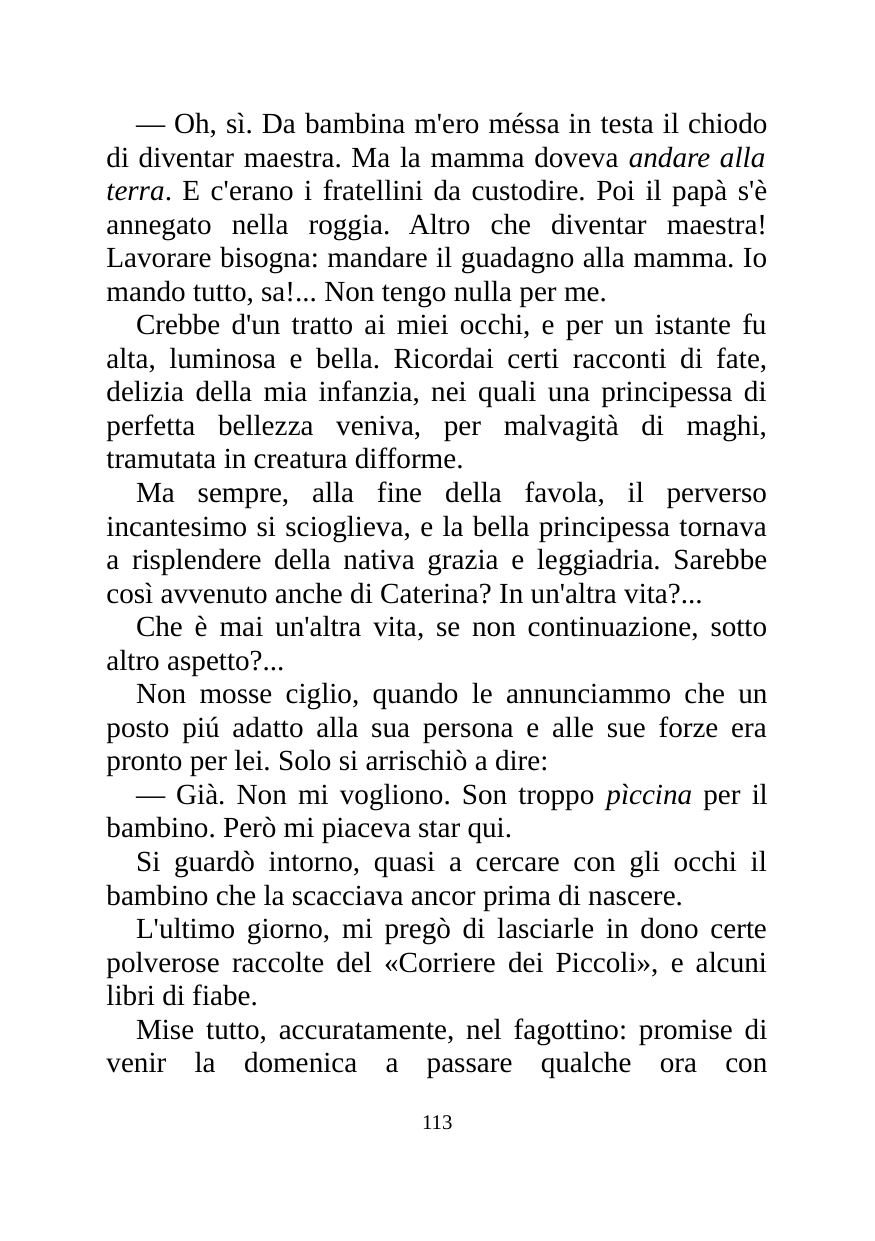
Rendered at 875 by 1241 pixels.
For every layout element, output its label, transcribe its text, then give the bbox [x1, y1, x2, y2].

text Che è mai un'altra vita, se non continuazione, sotto altro aspetto?... [106, 609, 768, 676]
text Crebbe d'un tratto ai miei occhi, e per un istante fu alta, luminosa e bella. Ricordai certi racconti di fate, delizia della mia infanzia, nei quali una principessa di perfetta bellezza veniva, per malvagità di maghi, tramutata in creatura difforme. [106, 307, 768, 475]
text Si guardò intorno, quasi a cercare con gli occhi il bambino che la scacciava ancor prima di nascere. [106, 844, 768, 911]
text L'ultimo giorno, mi pregò di lasciarle in dono certe polverose raccolte del «Corriere dei Piccoli», e alcuni libri di fiabe. [106, 911, 768, 1012]
text — Già. Non mi vogliono. Son troppo pìccina per il bambino. Però mi piaceva star qui. [106, 777, 768, 844]
text — Oh, sì. Da bambina m'ero méssa in testa il chiodo di diventar maestra. Ma la mamma doveva andare alla terra. E c'erano i fratellini da custodire. Poi il papà s'è annegato nella roggia. Altro che diventar maestra! Lavorare bisogna: mandare il guadagno alla mamma. Io mando tutto, sa!... Non tengo nulla per me. [106, 106, 768, 307]
text Non mosse ciglio, quando le annunciammo che un posto piú adatto alla sua persona e alle sue forze era pronto per lei. Solo si arrischiò a dire: [106, 676, 768, 777]
text Mise tutto, accuratamente, nel fagottino: promise di venir la domenica a passare qualche ora con [106, 1012, 768, 1079]
text Ma sempre, alla fine della favola, il perverso incantesimo si scioglieva, e la bella principessa tornava a risplendere della nativa grazia e leggiadria. Sarebbe così avvenuto anche di Caterina? In un'altra vita?... [106, 475, 768, 609]
